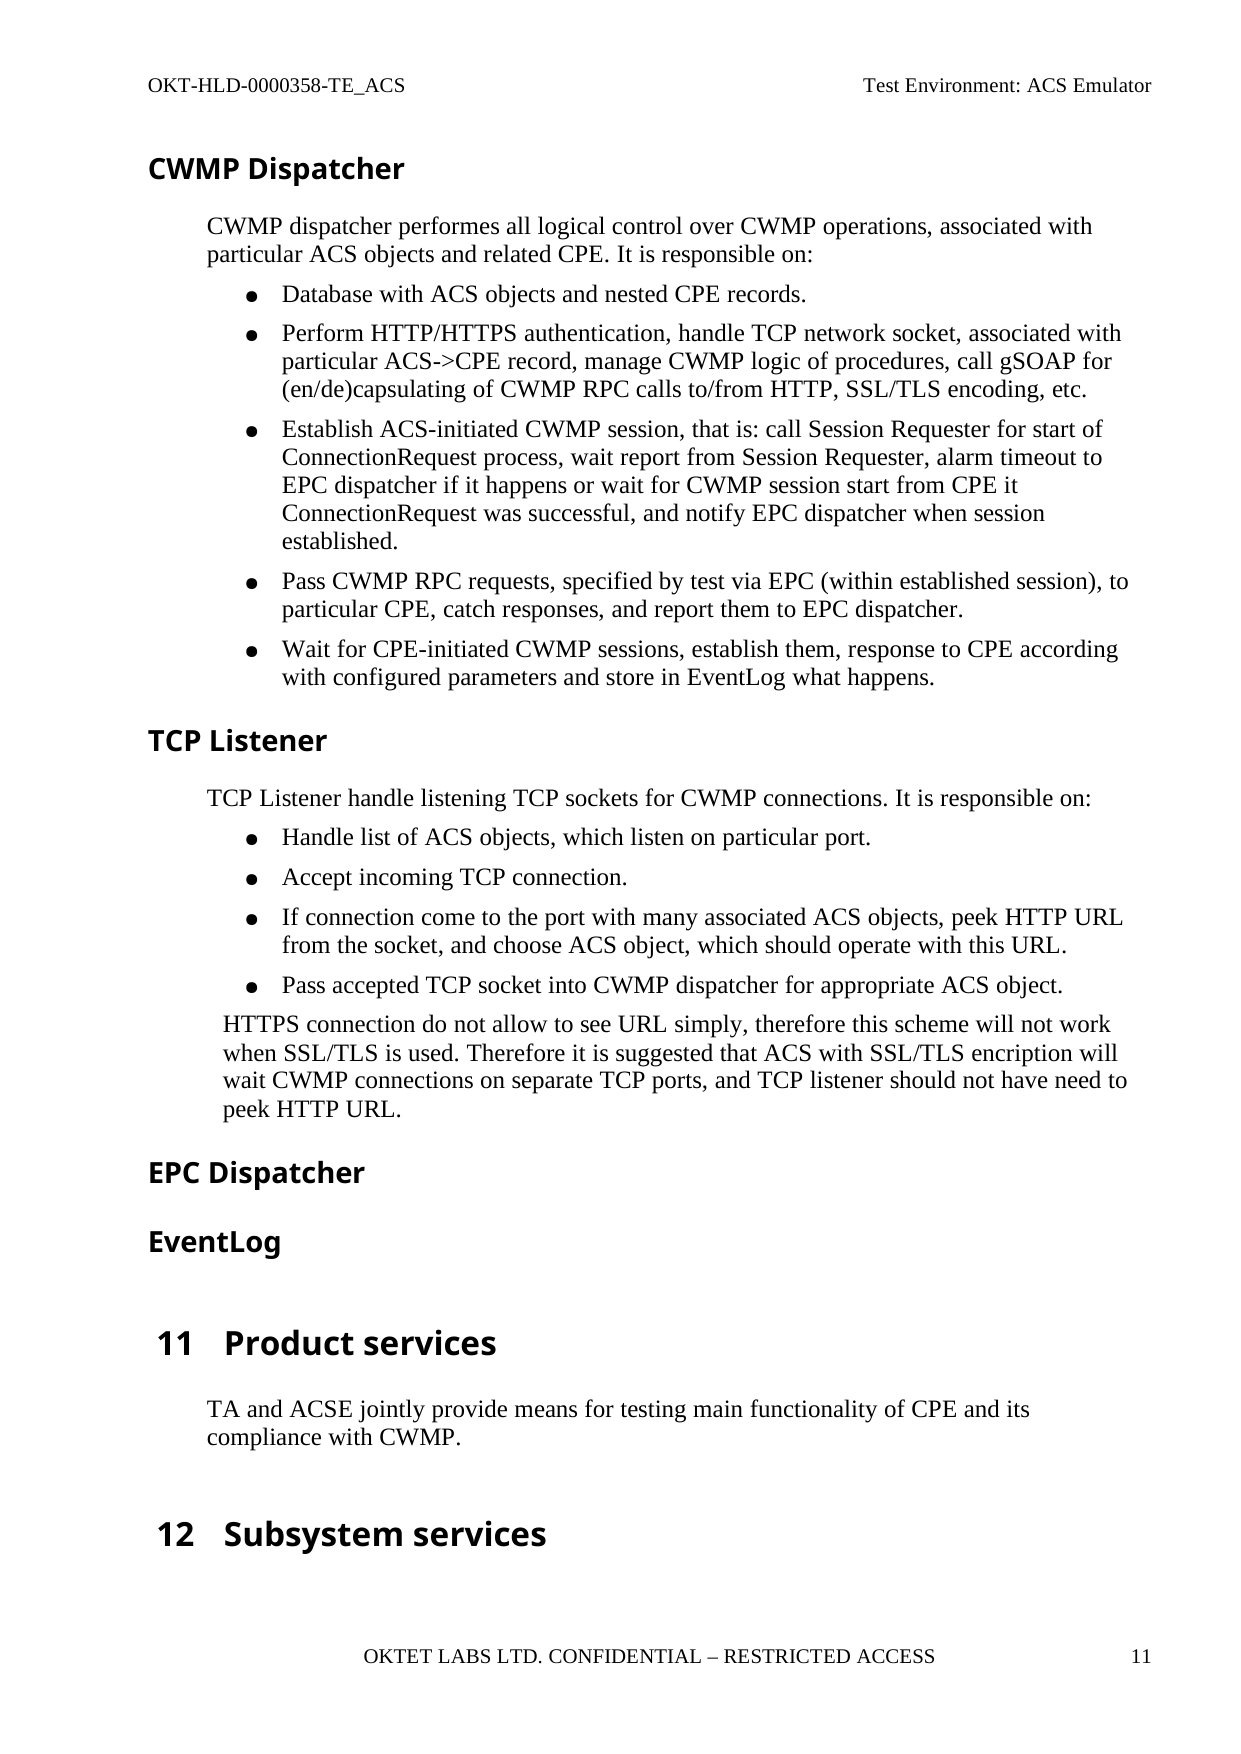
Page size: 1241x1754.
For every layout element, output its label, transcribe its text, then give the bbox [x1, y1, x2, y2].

text CWMP dispatcher performes all logical control over CWMP operations, associated with particular ACS objects and related CPE. It is responsible on: [207, 212, 1152, 268]
list Handle list of ACS objects, which listen on particular port. [244, 823, 1152, 851]
subtitle EPC Dispatcher [148, 1152, 1152, 1191]
subtitle CWMP Dispatcher [148, 148, 1152, 188]
list If connection come to the port with many associated ACS objects, peek HTTP URL from the socket, and choose ACS object, which should operate with this URL. [244, 903, 1152, 959]
subtitle Subsystem services [148, 1510, 1152, 1556]
list Pass CWMP RPC requests, specified by test via EPC (within established session), to particular CPE, catch responses, and report them to EPC dispatcher. [244, 567, 1152, 623]
list Database with ACS objects and nested CPE records. [244, 279, 1152, 307]
list Perform HTTP/HTTPS authentication, handle TCP network socket, associated with particular ACS->CPE record, manage CWMP logic of procedures, call gSOAP for (en/de)capsulating of CWMP RPC calls to/from HTTP, SSL/TLS encoding, etc. [244, 319, 1152, 403]
list HTTPS connection do not allow to see URL simply, therefore this scheme will not work when SSL/TLS is used. Therefore it is suggested that ACS with SSL/TLS encription will wait CWMP connections on separate TCP ports, and TCP listener should not have need to peek HTTP URL. [185, 1010, 1152, 1122]
list Accept incoming TCP connection. [244, 863, 1152, 891]
list Wait for CPE-initiated CWMP sessions, establish them, response to CPE according with configured parameters and store in EventLog what happens. [244, 635, 1152, 691]
text TCP Listener handle listening TCP sockets for CWMP connections. It is responsible on: [207, 783, 1152, 811]
list Pass accepted TCP socket into CWMP dispatcher for appropriate ACS object. [244, 971, 1152, 999]
subtitle Product services [148, 1319, 1152, 1366]
subtitle EventLog [148, 1221, 1152, 1260]
subtitle TCP Listener [148, 720, 1152, 760]
list Establish ACS-initiated CWMP session, that is: call Session Requester for start of ConnectionRequest process, wait report from Session Requester, alarm timeout to EPC dispatcher if it happens or wait for CWMP session start from CPE it ConnectionRequest was successful, and notify EPC dispatcher when session established. [244, 415, 1152, 555]
text TA and ACSE jointly provide means for testing main functionality of CPE and its compliance with CWMP. [207, 1395, 1152, 1451]
